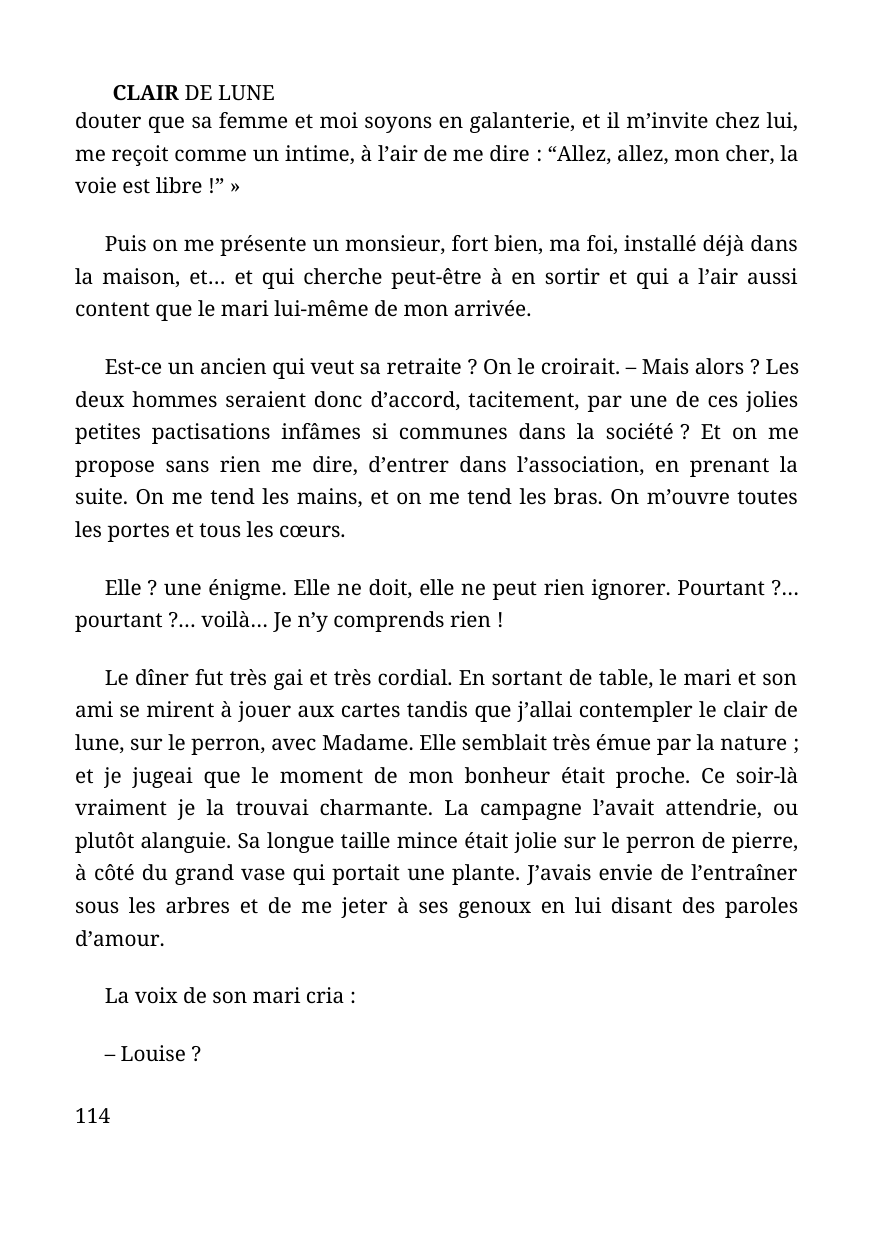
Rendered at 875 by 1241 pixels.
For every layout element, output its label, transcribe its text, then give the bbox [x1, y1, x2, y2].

text La voix de son mari cria : [75, 981, 799, 1010]
text douter que sa femme et moi soyons en galanterie, et il m’invite chez lui, me reçoit comme un intime, à l’air de me dire : “Allez, allez, mon cher, la voie est libre !” » [75, 106, 799, 200]
text Le dîner fut très gai et très cordial. En sortant de table, le mari et son ami se mirent à jouer aux cartes tandis que j’allai contempler le clair de lune, sur le perron, avec Madame. Elle semblait très émue par la nature ; et je jugeai que le moment de mon bonheur était proche. Ce soir-là vraiment je la trouvai charmante. La campagne l’avait attendrie, ou plutôt alanguie. Sa longue taille mince était jolie sur le perron de pierre, à côté du grand vase qui portait une plante. J’avais envie de l’entraîner sous les arbres et de me jeter à ses genoux en lui disant des paroles d’amour. [75, 663, 799, 952]
text – Louise ? [75, 1039, 799, 1067]
text Elle ? une énigme. Elle ne doit, elle ne peut rien ignorer. Pourtant ?… pourtant ?… voilà… Je n’y comprends rien ! [75, 573, 799, 634]
text Est-ce un ancien qui veut sa retraite ? On le croirait. – Mais alors ? Les deux hommes seraient donc d’accord, tacitement, par une de ces jolies petites pactisations infâmes si communes dans la société ? Et on me propose sans rien me dire, d’entrer dans l’association, en prenant la suite. On me tend les mains, et on me tend les bras. On m’ouvre toutes les portes et tous les cœurs. [75, 352, 799, 543]
text Puis on me présente un monsieur, fort bien, ma foi, installé déjà dans la maison, et… et qui cherche peut-être à en sortir et qui a l’air aussi content que le mari lui-même de mon arrivée. [75, 229, 799, 323]
